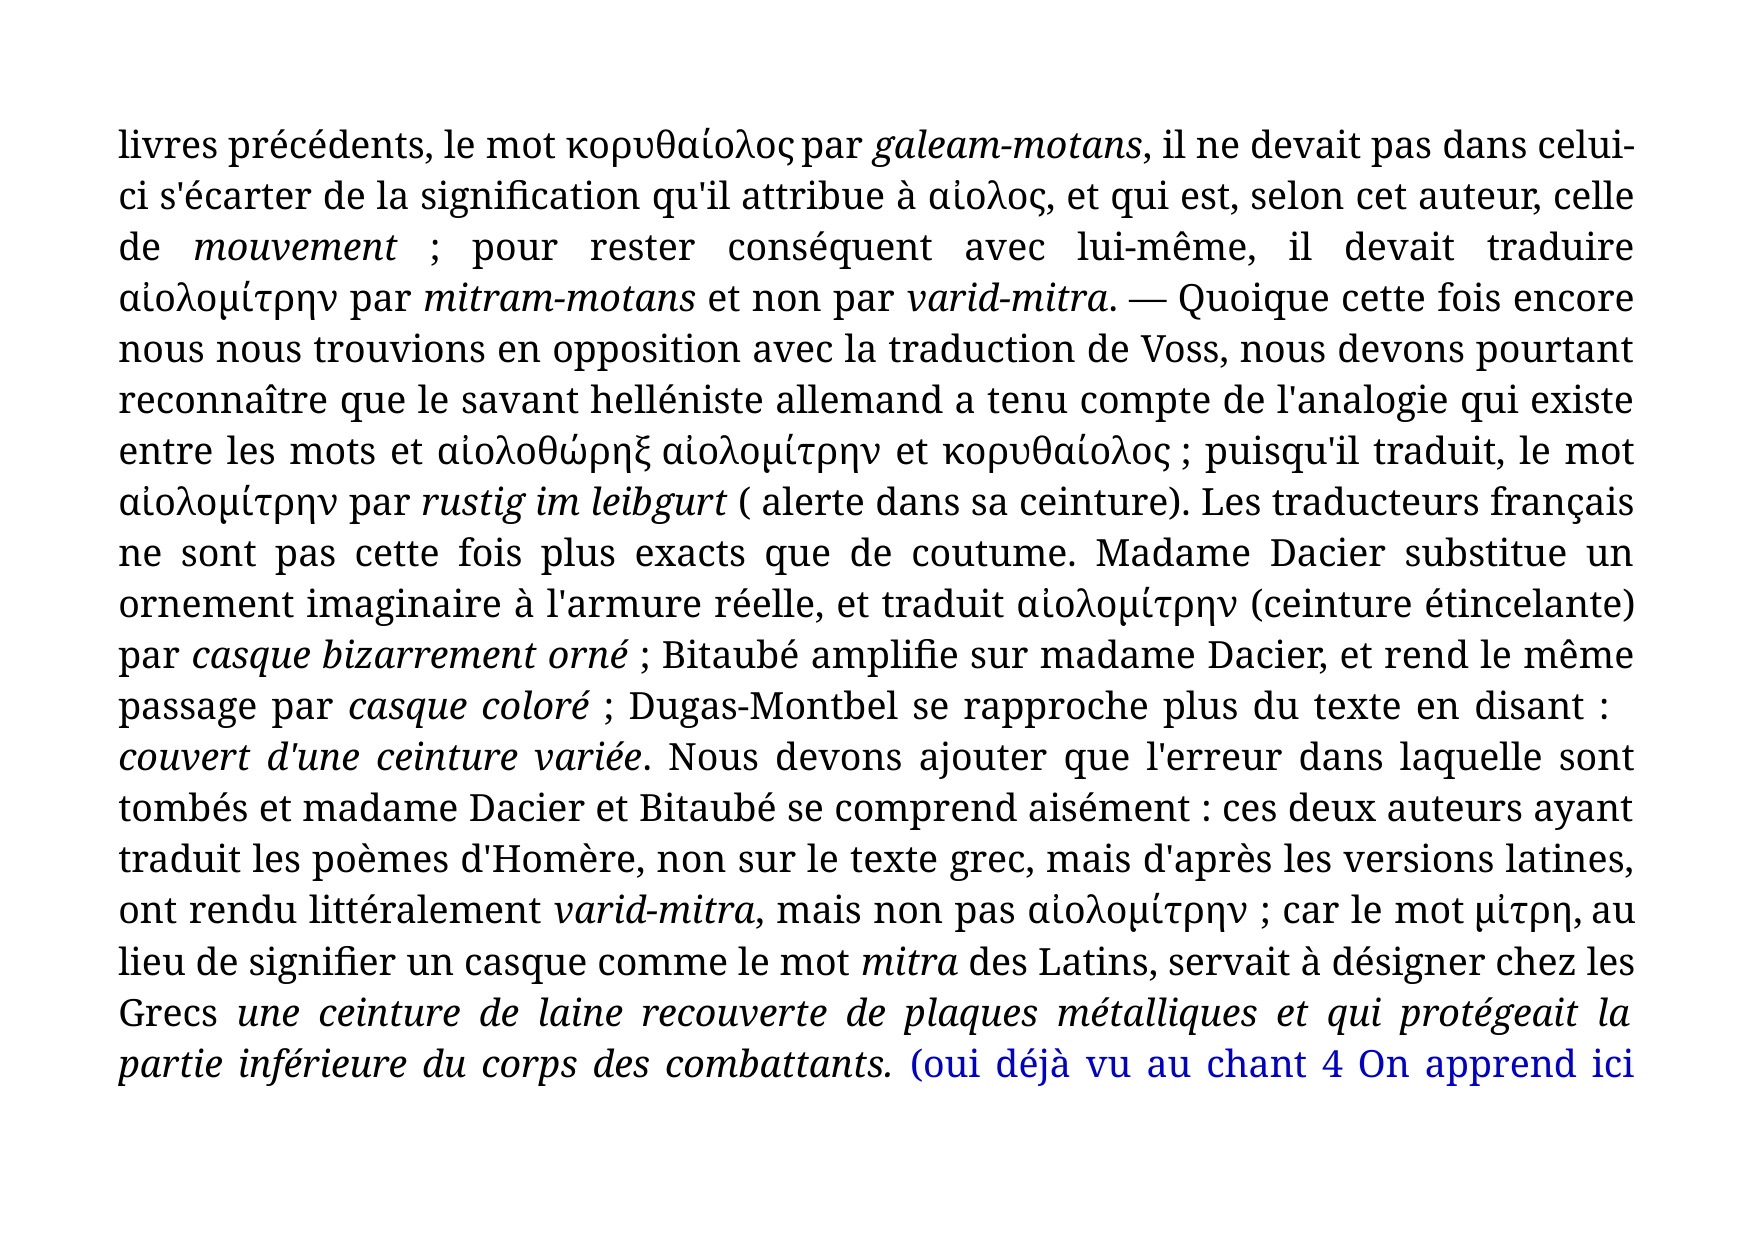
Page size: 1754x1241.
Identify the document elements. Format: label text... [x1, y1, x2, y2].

text livres précédents, le mot κορυθαίολος par galeam-motans, il ne devait pas dans celui-ci s'écarter de la signification qu'il attribue à αἰολος, et qui est, selon cet auteur, celle de mouvement ; pour rester conséquent avec lui-même, il devait traduire αἰολομίτρην par mitram-motans et non par varid-mitra. — Quoique cette fois encore nous nous trouvions en opposition avec la traduction de Voss, nous devons pourtant reconnaître que le savant helléniste allemand a tenu compte de l'analogie qui existe entre les mots et αἰολοθώρηξ αἰολομίτρην et κορυθαίολος ; puisqu'il traduit, le mot αἰολομίτρην par rustig im leibgurt ( alerte dans sa ceinture). Les traducteurs français ne sont pas cette fois plus exacts que de coutume. Madame Dacier substitue un ornement imaginaire à l'armure réelle, et traduit αἰολομίτρην (ceinture étincelante) par casque bizarrement orné ; Bitaubé amplifie sur madame Dacier, et rend le même passage par casque coloré ; Dugas-Montbel se rapproche plus du texte en disant : couvert d'une ceinture variée. Nous devons ajouter que l'erreur dans laquelle sont tombés et madame Dacier et Bitaubé se comprend aisément : ces deux auteurs ayant traduit les poèmes d'Homère, non sur le texte grec, mais d'après les versions latines, ont rendu littéralement varid-mitra, mais non pas αἰολομίτρην ; car le mot μἰτρη, au lieu de signifier un casque comme le mot mitra des Latins, servait à désigner chez les Grecs une ceinture de laine recouverte de plaques métalliques et qui protégeait la partie inférieure du corps des combattants. (oui déjà vu au chant 4 On apprend ici [118, 118, 1636, 1088]
